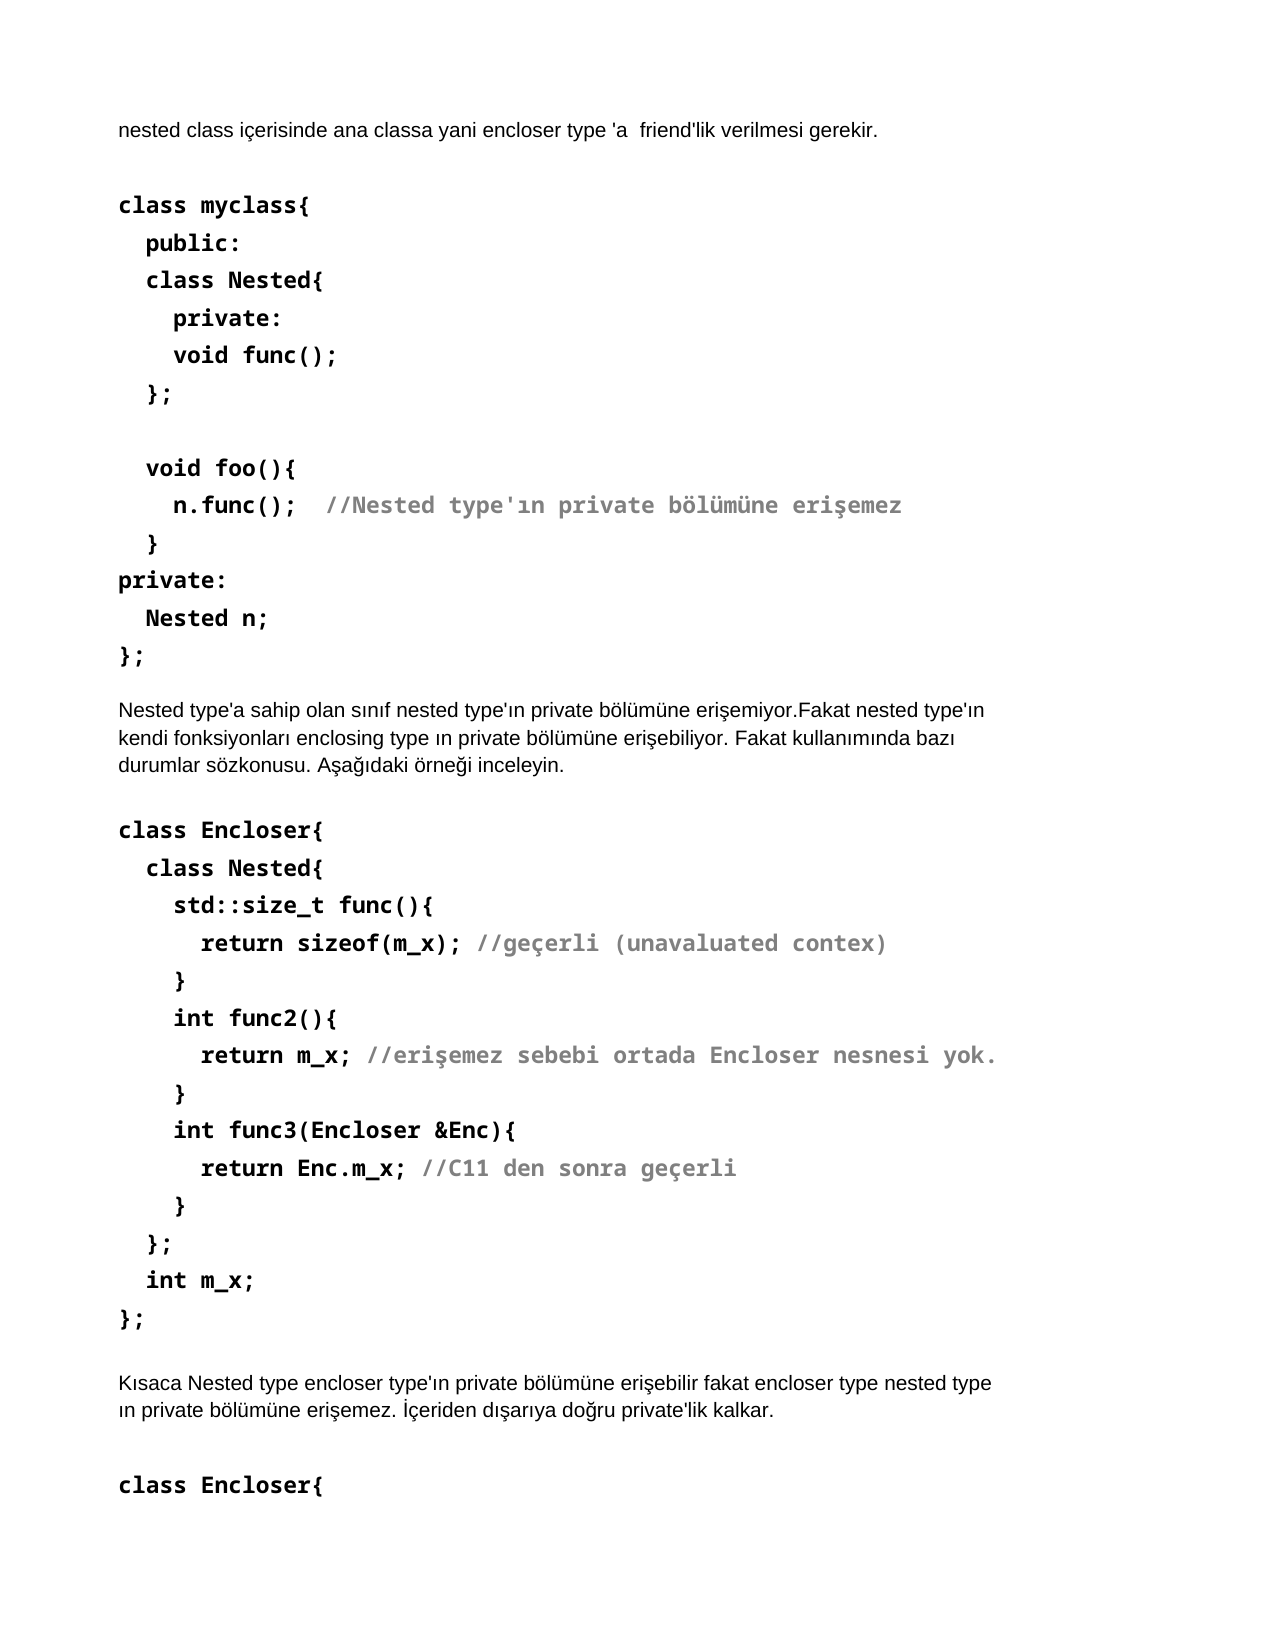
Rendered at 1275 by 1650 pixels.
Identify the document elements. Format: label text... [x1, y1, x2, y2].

text std::size_t func(){ [118, 883, 1157, 921]
text int func2(){ [118, 996, 1157, 1033]
text return m_x; //erişemez sebebi ortada Encloser nesnesi yok. [118, 1033, 1157, 1071]
text } [118, 1071, 1157, 1108]
text nested class içerisinde ana classa yani encloser type 'a friend'lik verilmesi gerekir. [118, 118, 1157, 142]
text return Enc.m_x; //C11 den sonra geçerli [118, 1146, 1157, 1183]
text class Nested{ [118, 846, 1157, 883]
text }; [118, 633, 1157, 671]
text } [118, 1183, 1157, 1221]
text Kısaca Nested type encloser type'ın private bölümüne erişebilir fakat encloser type nested type [118, 1371, 1157, 1394]
text int m_x; [118, 1258, 1157, 1296]
text } [118, 958, 1157, 996]
text Nested type'a sahip olan sınıf nested type'ın private bölümüne erişemiyor.Fakat nested type'ın [118, 698, 1157, 722]
text }; [118, 371, 1157, 408]
text ın private bölümüne erişemez. İçeriden dışarıya doğru private'lik kalkar. [118, 1398, 1157, 1422]
text class Nested{ [118, 258, 1157, 296]
text public: [118, 221, 1157, 258]
text private: [118, 558, 1157, 596]
text Nested n; [118, 596, 1157, 633]
text n.func(); //Nested type'ın private bölümüne erişemez [118, 483, 1157, 521]
text durumlar sözkonusu. Aşağıdaki örneği inceleyin. [118, 753, 1157, 777]
text } [118, 521, 1157, 558]
text int func3(Encloser &Enc){ [118, 1108, 1157, 1146]
text class Encloser{ [118, 808, 1157, 846]
text void func(); [118, 333, 1157, 371]
text class myclass{ [118, 183, 1157, 221]
text class Encloser{ [118, 1463, 1157, 1501]
text return sizeof(m_x); //geçerli (unavaluated contex) [118, 921, 1157, 958]
text }; [118, 1296, 1157, 1333]
text private: [118, 296, 1157, 333]
text void foo(){ [118, 446, 1157, 483]
text kendi fonksiyonları enclosing type ın private bölümüne erişebiliyor. Fakat kullanımında bazı [118, 726, 1157, 749]
text }; [118, 1221, 1157, 1258]
